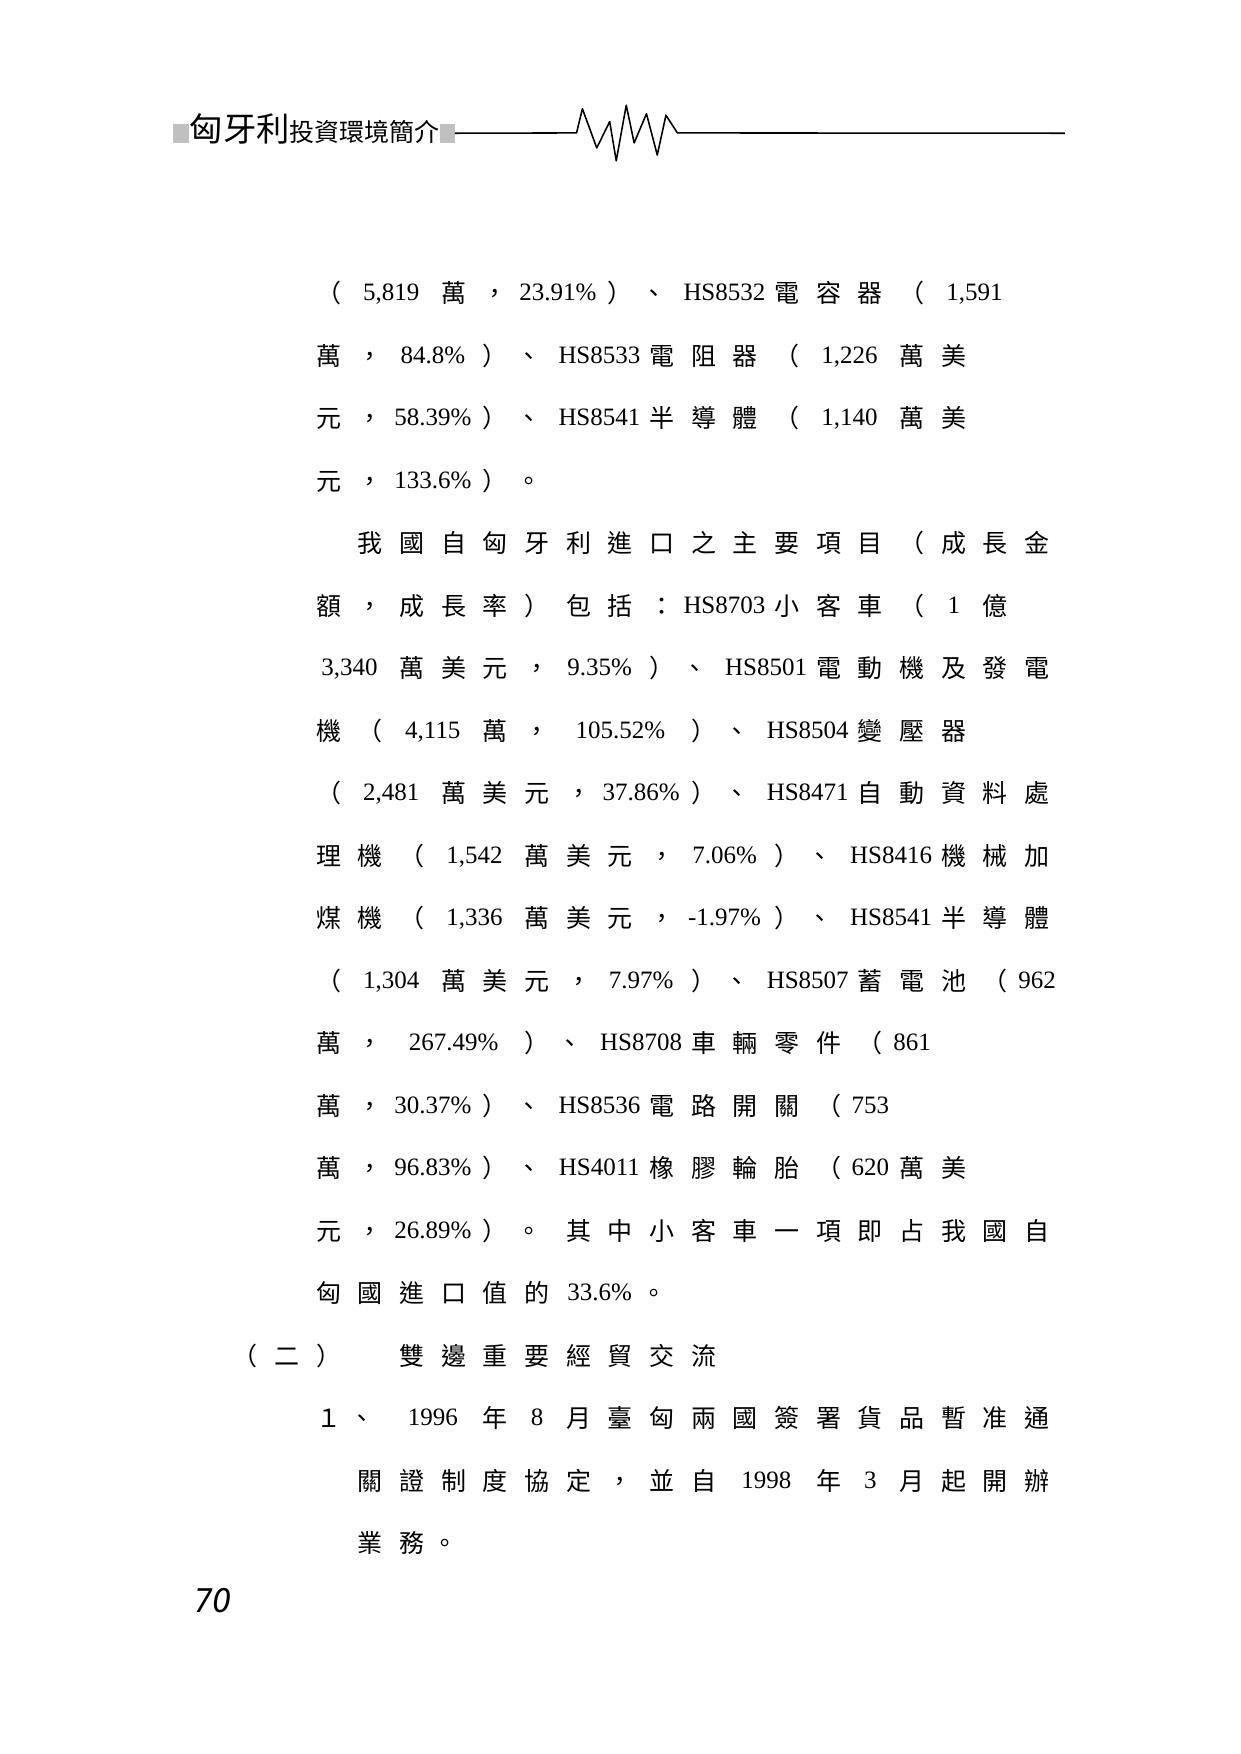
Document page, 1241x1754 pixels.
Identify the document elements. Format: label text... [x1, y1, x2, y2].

text （5,819萬，23.91%）、HS8532電容器（1,591萬，84.8%）、HS8533電阻器（1,226萬美元，58.39%）、HS8541半導體（1,140萬美元，133.6%）。 [281, 250, 1058, 500]
text 我國自匈牙利進口之主要項目（成長金額，成長率）包括：HS8703小客車（1億3,340萬美元，9.35%）、HS8501電動機及發電機（4,115萬，105.52%）、HS8504變壓器（2,481萬美元，37.86%）、HS8471自動資料處理機（1,542萬美元，7.06%）、HS8416機械加煤機（1,336萬美元，-1.97%）、HS8541半導體（1,304萬美元，7.97%）、HS8507蓄電池（962萬，267.49%）、HS8708車輛零件（861萬，30.37%）、HS8536電路開關（753萬，96.83%）、HS4011橡膠輪胎（620萬美元，26.89%）。其中小客車一項即占我國自匈國進口值的33.6%。 [281, 500, 1058, 1313]
text １、1996年8月臺匈兩國簽署貨品暫准通關證制度協定，並自1998年3月起開辦業務。 [281, 1375, 1058, 1563]
text （二） 雙邊重要經貿交流 [207, 1313, 1058, 1375]
